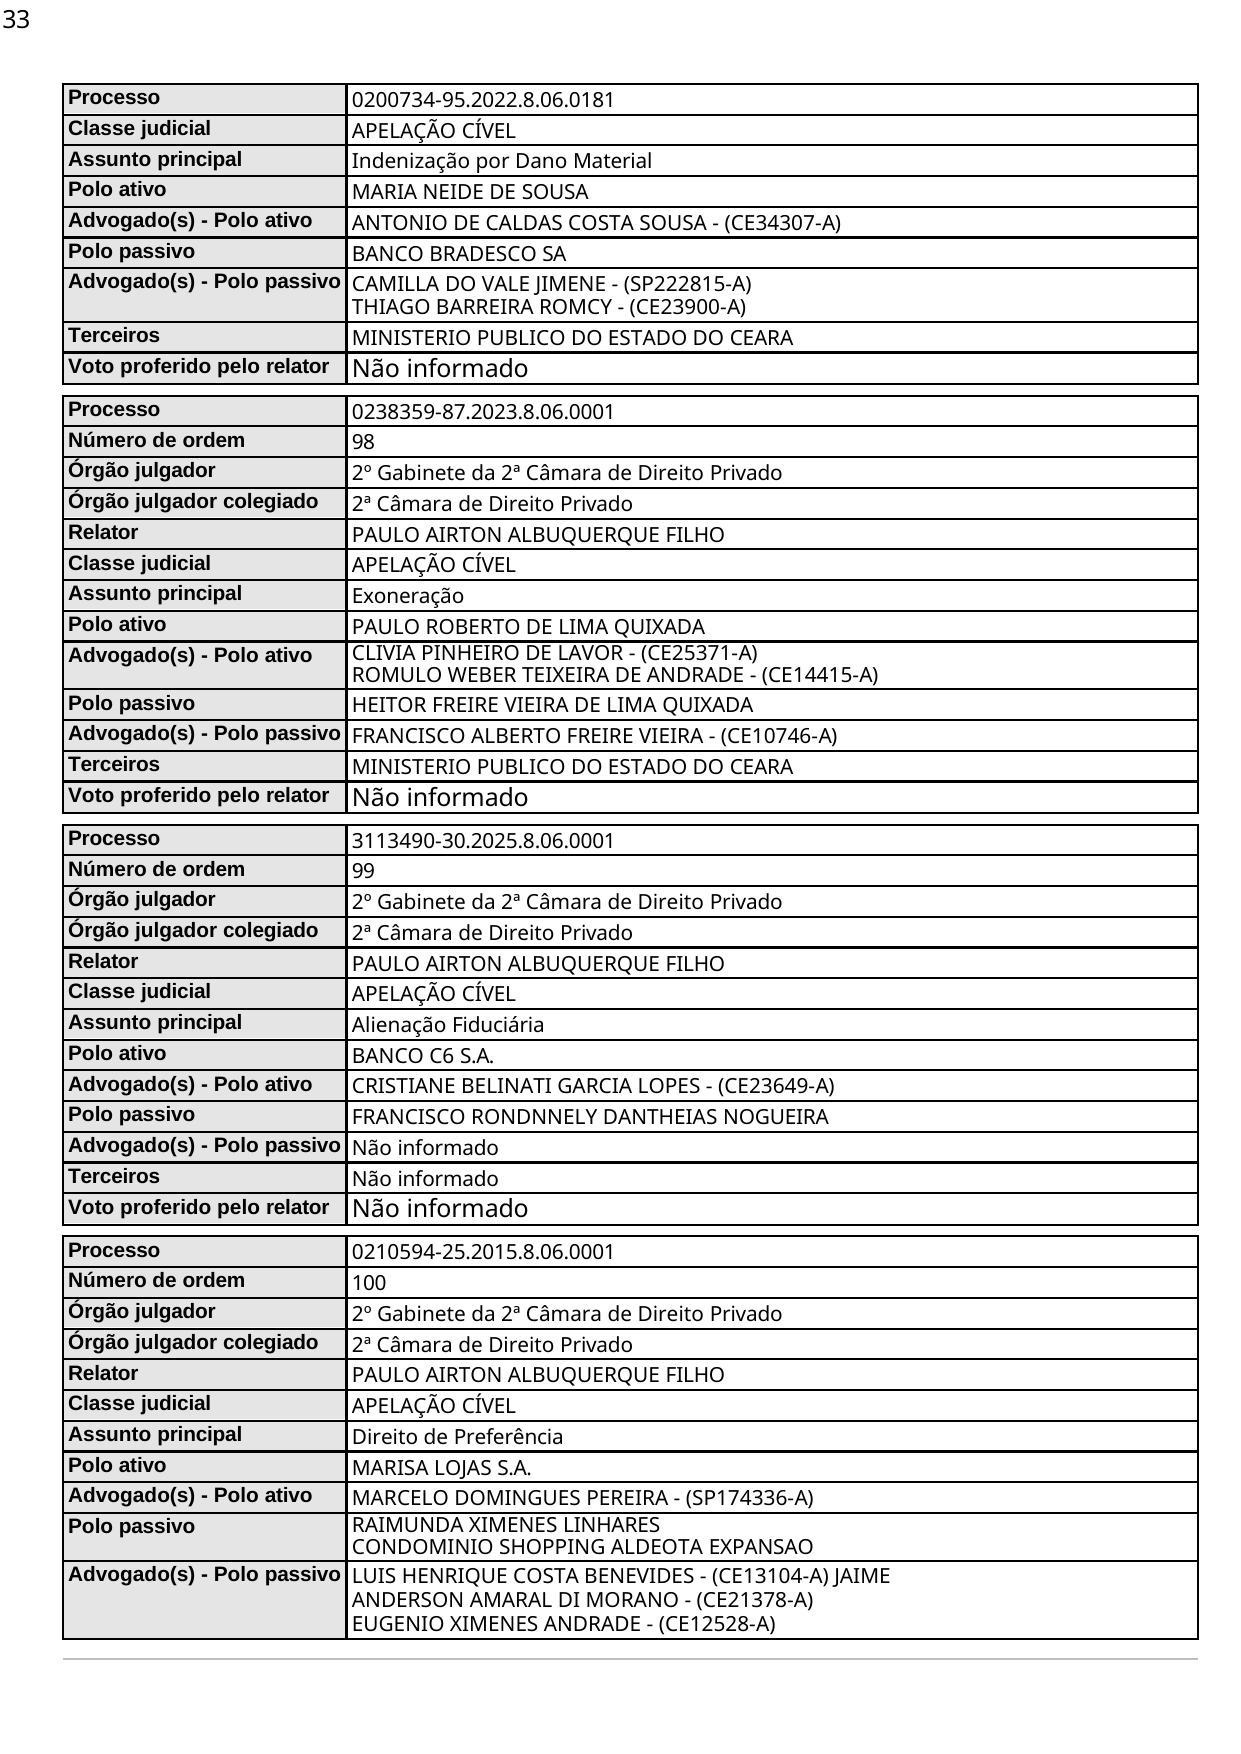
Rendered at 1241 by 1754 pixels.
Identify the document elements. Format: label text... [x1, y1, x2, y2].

table_cell Assunto principal [64, 1422, 345, 1450]
table_cell Direito de Preferência [348, 1422, 1197, 1450]
table_header 0200734-95.2022.8.06.0181 [348, 85, 1197, 113]
table_cell PAULO ROBERTO DE LIMA QUIXADA [348, 612, 1197, 640]
table_cell Advogado(s) - Polo passivo [64, 1133, 345, 1161]
table_cell Polo passivo [64, 690, 345, 719]
table_cell ANTONIO DE CALDAS COSTA SOUSA - (CE34307-A) [348, 208, 1197, 236]
table_cell MARIA NEIDE DE SOUSA [348, 177, 1197, 206]
table_cell Exoneração [348, 581, 1197, 609]
table_cell APELAÇÃO CÍVEL [348, 979, 1197, 1008]
table_cell Número de ordem [64, 427, 345, 456]
table_cell Terceiros [64, 752, 345, 780]
table_cell 2ª Câmara de Direito Privado [348, 1330, 1197, 1358]
table_cell PAULO AIRTON ALBUQUERQUE FILHO [348, 1360, 1197, 1389]
table_cell BANCO BRADESCO SA [348, 239, 1197, 267]
table_cell Órgão julgador [64, 1299, 345, 1327]
table_cell Classe judicial [64, 550, 345, 579]
table_cell 98 [348, 427, 1197, 456]
table_header Processo [64, 397, 345, 425]
table_cell Advogado(s) - Polo passivo [64, 269, 345, 321]
table_cell Advogado(s) - Polo passivo [64, 721, 345, 750]
table_cell PAULO AIRTON ALBUQUERQUE FILHO [348, 949, 1197, 977]
table_cell Indenização por Dano Material [348, 146, 1197, 175]
table_cell FRANCISCO RONDNNELY DANTHEIAS NOGUEIRA [348, 1102, 1197, 1131]
table_cell Relator [64, 520, 345, 548]
table_header Processo [64, 1237, 345, 1266]
table_header 0210594-25.2015.8.06.0001 [348, 1237, 1197, 1266]
table_cell Advogado(s) - Polo passivo [64, 1562, 345, 1638]
table_cell Terceiros [64, 1164, 345, 1192]
table_cell 100 [348, 1268, 1197, 1297]
table_cell Classe judicial [64, 116, 345, 144]
table_cell Órgão julgador colegiado [64, 918, 345, 946]
table_cell Não informado [348, 1194, 1197, 1223]
table_cell Polo ativo [64, 1453, 345, 1481]
table_cell Não informado [348, 354, 1197, 383]
table_cell Assunto principal [64, 146, 345, 175]
table_cell Órgão julgador colegiado [64, 1330, 345, 1358]
table_header 0238359-87.2023.8.06.0001 [348, 397, 1197, 425]
table_cell Relator [64, 949, 345, 977]
table_cell Voto proferido pelo relator [64, 783, 345, 812]
table_cell 99 [348, 856, 1197, 885]
table_header Processo [64, 826, 345, 854]
table_cell 2ª Câmara de Direito Privado [348, 489, 1197, 517]
table_cell Polo ativo [64, 612, 345, 640]
table_cell Polo passivo [64, 239, 345, 267]
table_cell Assunto principal [64, 1010, 345, 1038]
table_cell Terceiros [64, 323, 345, 351]
table_cell Voto proferido pelo relator [64, 354, 345, 383]
table_cell Órgão julgador [64, 458, 345, 487]
table_cell Não informado [348, 1164, 1197, 1192]
table_cell Polo passivo [64, 1514, 345, 1560]
table_cell Polo ativo [64, 177, 345, 206]
table_cell 2º Gabinete da 2ª Câmara de Direito Privado [348, 887, 1197, 916]
table_cell Órgão julgador colegiado [64, 489, 345, 517]
table_cell RAIMUNDA XIMENES LINHARES CONDOMINIO SHOPPING ALDEOTA EXPANSAO [348, 1514, 1197, 1560]
table_cell LUIS HENRIQUE COSTA BENEVIDES - (CE13104-A) JAIME ANDERSON AMARAL DI MORANO - (CE21378-A) EUGENIO XIMENES ANDRADE - (CE12528-A) [348, 1562, 1197, 1638]
table_cell CLIVIA PINHEIRO DE LAVOR - (CE25371-A) ROMULO WEBER TEIXEIRA DE ANDRADE - (CE14415-A) [348, 643, 1197, 688]
table_cell Número de ordem [64, 856, 345, 885]
table_cell HEITOR FREIRE VIEIRA DE LIMA QUIXADA [348, 690, 1197, 719]
table_cell MARISA LOJAS S.A. [348, 1453, 1197, 1481]
table_cell Voto proferido pelo relator [64, 1194, 345, 1223]
table_cell BANCO C6 S.A. [348, 1041, 1197, 1069]
table_cell Número de ordem [64, 1268, 345, 1297]
table_cell APELAÇÃO CÍVEL [348, 550, 1197, 579]
table_cell MINISTERIO PUBLICO DO ESTADO DO CEARA [348, 752, 1197, 780]
table_cell Assunto principal [64, 581, 345, 609]
table_cell 2º Gabinete da 2ª Câmara de Direito Privado [348, 1299, 1197, 1327]
table_cell CRISTIANE BELINATI GARCIA LOPES - (CE23649-A) [348, 1071, 1197, 1100]
table_cell PAULO AIRTON ALBUQUERQUE FILHO [348, 520, 1197, 548]
table_cell FRANCISCO ALBERTO FREIRE VIEIRA - (CE10746-A) [348, 721, 1197, 750]
table_cell APELAÇÃO CÍVEL [348, 116, 1197, 144]
table_cell MINISTERIO PUBLICO DO ESTADO DO CEARA [348, 323, 1197, 351]
table_cell Advogado(s) - Polo ativo [64, 1071, 345, 1100]
table_cell Órgão julgador [64, 887, 345, 916]
table_cell MARCELO DOMINGUES PEREIRA - (SP174336-A) [348, 1483, 1197, 1512]
table_cell Relator [64, 1360, 345, 1389]
table_cell APELAÇÃO CÍVEL [348, 1391, 1197, 1419]
table_cell 2ª Câmara de Direito Privado [348, 918, 1197, 946]
table_cell Advogado(s) - Polo ativo [64, 208, 345, 236]
table_cell Classe judicial [64, 979, 345, 1008]
table_cell Polo passivo [64, 1102, 345, 1131]
table_header 3113490-30.2025.8.06.0001 [348, 826, 1197, 854]
table_cell Alienação Fiduciária [348, 1010, 1197, 1038]
table_cell Não informado [348, 1133, 1197, 1161]
table_cell 2º Gabinete da 2ª Câmara de Direito Privado [348, 458, 1197, 487]
table_cell Polo ativo [64, 1041, 345, 1069]
table_cell Classe judicial [64, 1391, 345, 1419]
table_cell CAMILLA DO VALE JIMENE - (SP222815-A) THIAGO BARREIRA ROMCY - (CE23900-A) [348, 269, 1197, 321]
table_header Processo [64, 85, 345, 113]
table_cell Não informado [348, 783, 1197, 812]
table_cell Advogado(s) - Polo ativo [64, 1483, 345, 1512]
table_cell Advogado(s) - Polo ativo [64, 643, 345, 688]
